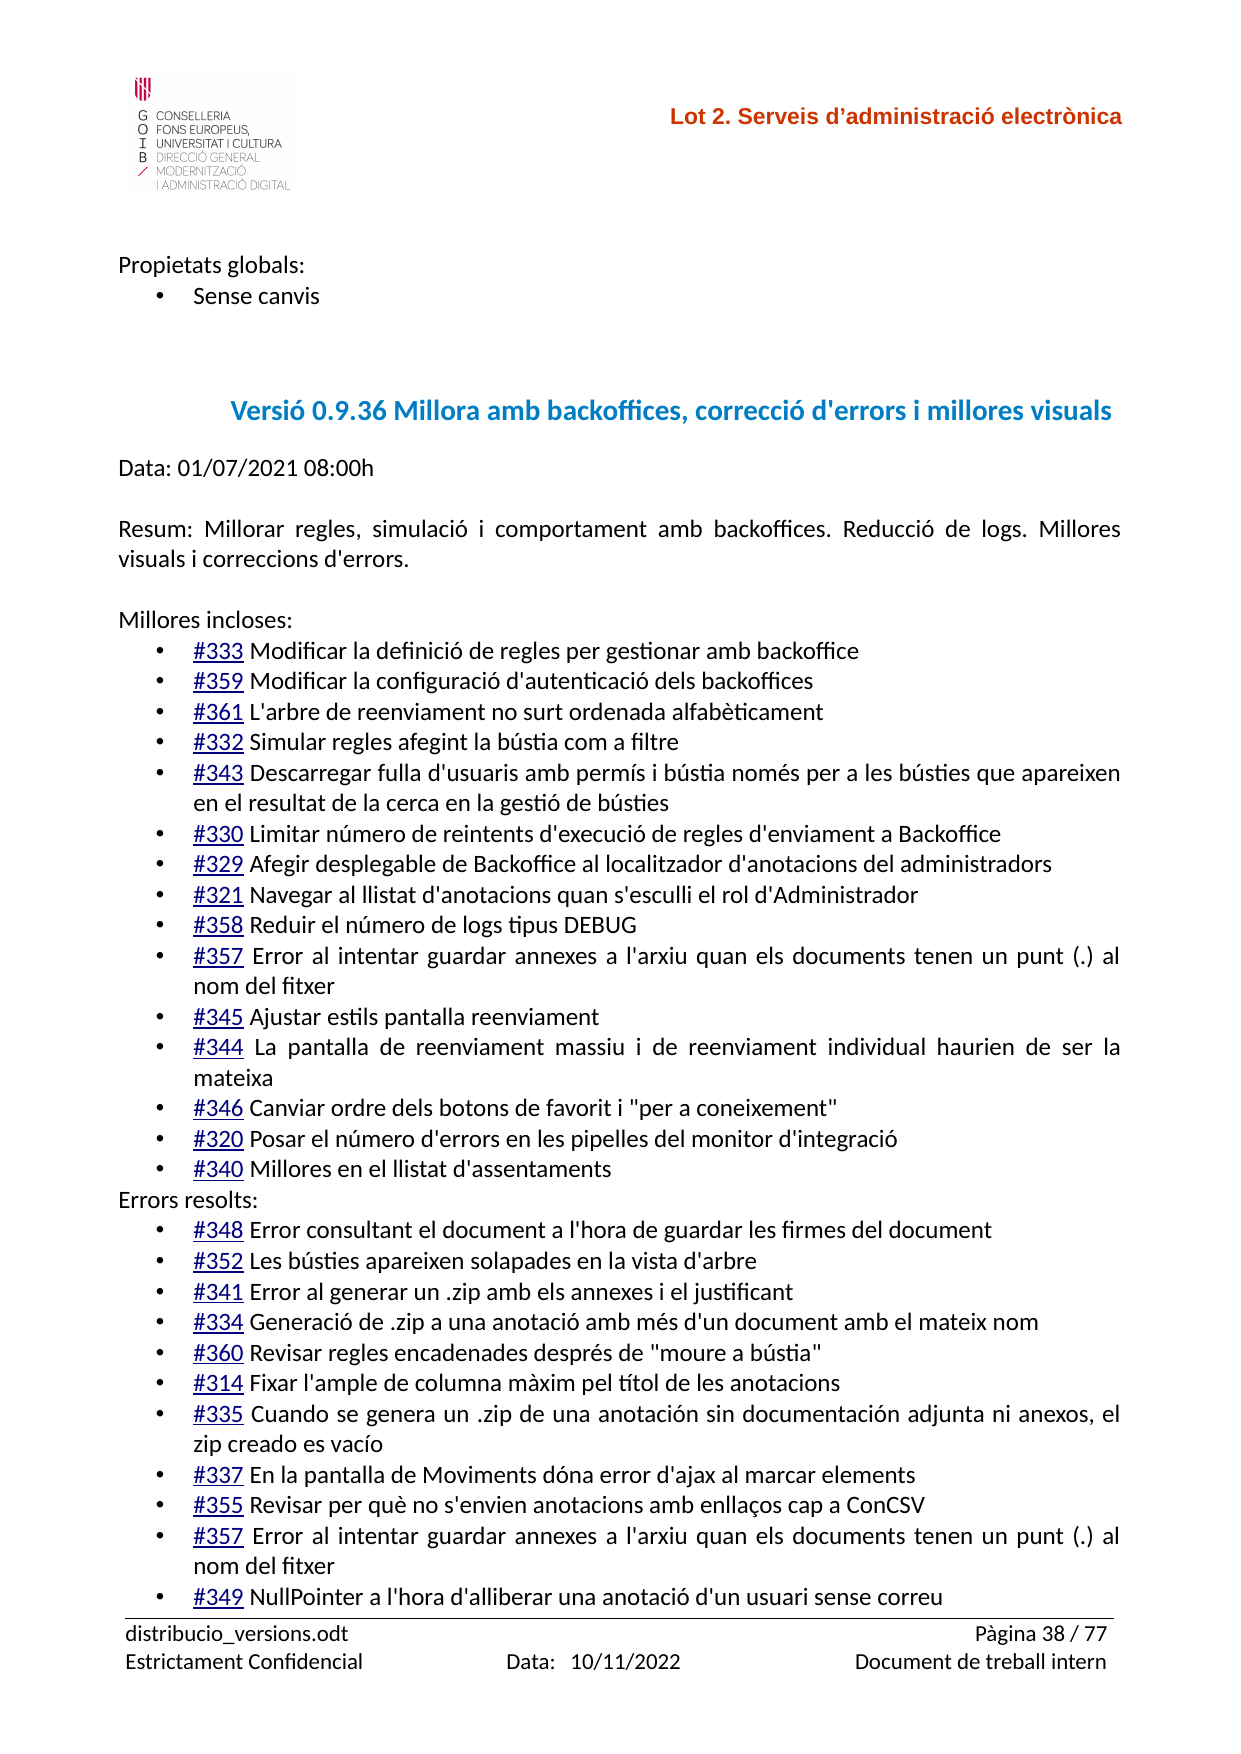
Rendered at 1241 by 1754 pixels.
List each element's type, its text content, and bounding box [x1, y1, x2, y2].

picture [126, 70, 299, 197]
list #349 NullPointer a l'hora d'alliberar una anotació d'un usuari sense correu [156, 1581, 1122, 1611]
list #358 Reduir el número de logs tipus DEBUG [156, 909, 1122, 940]
list #341 Error al generar un .zip amb els annexes i el justificant [156, 1276, 1122, 1306]
list #335 Cuando se genera un .zip de una anotación sin documentación adjunta ni anexos, el zip creado es vacío [156, 1398, 1122, 1459]
list #357 Error al intentar guardar annexes a l'arxiu quan els documents tenen un punt (.) al nom del fitxer [156, 1520, 1122, 1581]
text Data: 01/07/2021 08:00h [118, 452, 1122, 482]
list Sense canvis [156, 280, 1122, 311]
list #360 Revisar regles encadenades després de "moure a bústia" [156, 1337, 1122, 1367]
text Millores incloses: [118, 604, 1122, 635]
list #355 Revisar per què no s'envien anotacions amb enllaços cap a ConCSV [156, 1489, 1122, 1520]
list #333 Modificar la definició de regles per gestionar amb backoffice [156, 635, 1122, 665]
text Resum: Millorar regles, simulació i comportament amb backoffices. Reducció de logs. Millores visuals i correccions d'errors. [118, 513, 1122, 574]
list #332 Simular regles afegint la bústia com a filtre [156, 726, 1122, 757]
list #321 Navegar al llistat d'anotacions quan s'esculli el rol d'Administrador [156, 879, 1122, 909]
list #334 Generació de .zip a una anotació amb més d'un document amb el mateix nom [156, 1306, 1122, 1337]
list #344 La pantalla de reenviament massiu i de reenviament individual haurien de ser la mateixa [156, 1032, 1122, 1093]
list #329 Afegir desplegable de Backoffice al localitzador d'anotacions del administradors [156, 848, 1122, 879]
list #330 Limitar número de reintents d'execució de regles d'enviament a Backoffice [156, 818, 1122, 848]
list #320 Posar el número d'errors en les pipelles del monitor d'integració [156, 1123, 1122, 1154]
list #346 Canviar ordre dels botons de favorit i "per a coneixement" [156, 1093, 1122, 1123]
list #337 En la pantalla de Moviments dóna error d'ajax al marcar elements [156, 1459, 1122, 1489]
list #348 Error consultant el document a l'hora de guardar les firmes del document [156, 1215, 1122, 1245]
list #343 Descarregar fulla d'usuaris amb permís i bústia només per a les bústies que apareixen en el resultat de la cerca en la gestió de bústies [156, 757, 1122, 818]
list #357 Error al intentar guardar annexes a l'arxiu quan els documents tenen un punt (.) al nom del fitxer [156, 940, 1122, 1001]
subtitle Versió 0.9.36 Millora amb backoffices, correcció d'errors i millores visuals [153, 392, 1122, 428]
list #340 Millores en el llistat d'assentaments [156, 1154, 1122, 1184]
list #345 Ajustar estils pantalla reenviament [156, 1001, 1122, 1032]
text Errors resolts: [118, 1184, 1122, 1215]
list #352 Les bústies apareixen solapades en la vista d'arbre [156, 1245, 1122, 1276]
list #361 L'arbre de reenviament no surt ordenada alfabèticament [156, 696, 1122, 726]
list #314 Fixar l'ample de columna màxim pel títol de les anotacions [156, 1367, 1122, 1398]
text Propietats globals: [118, 250, 1122, 280]
list #359 Modificar la configuració d'autenticació dels backoffices [156, 665, 1122, 696]
